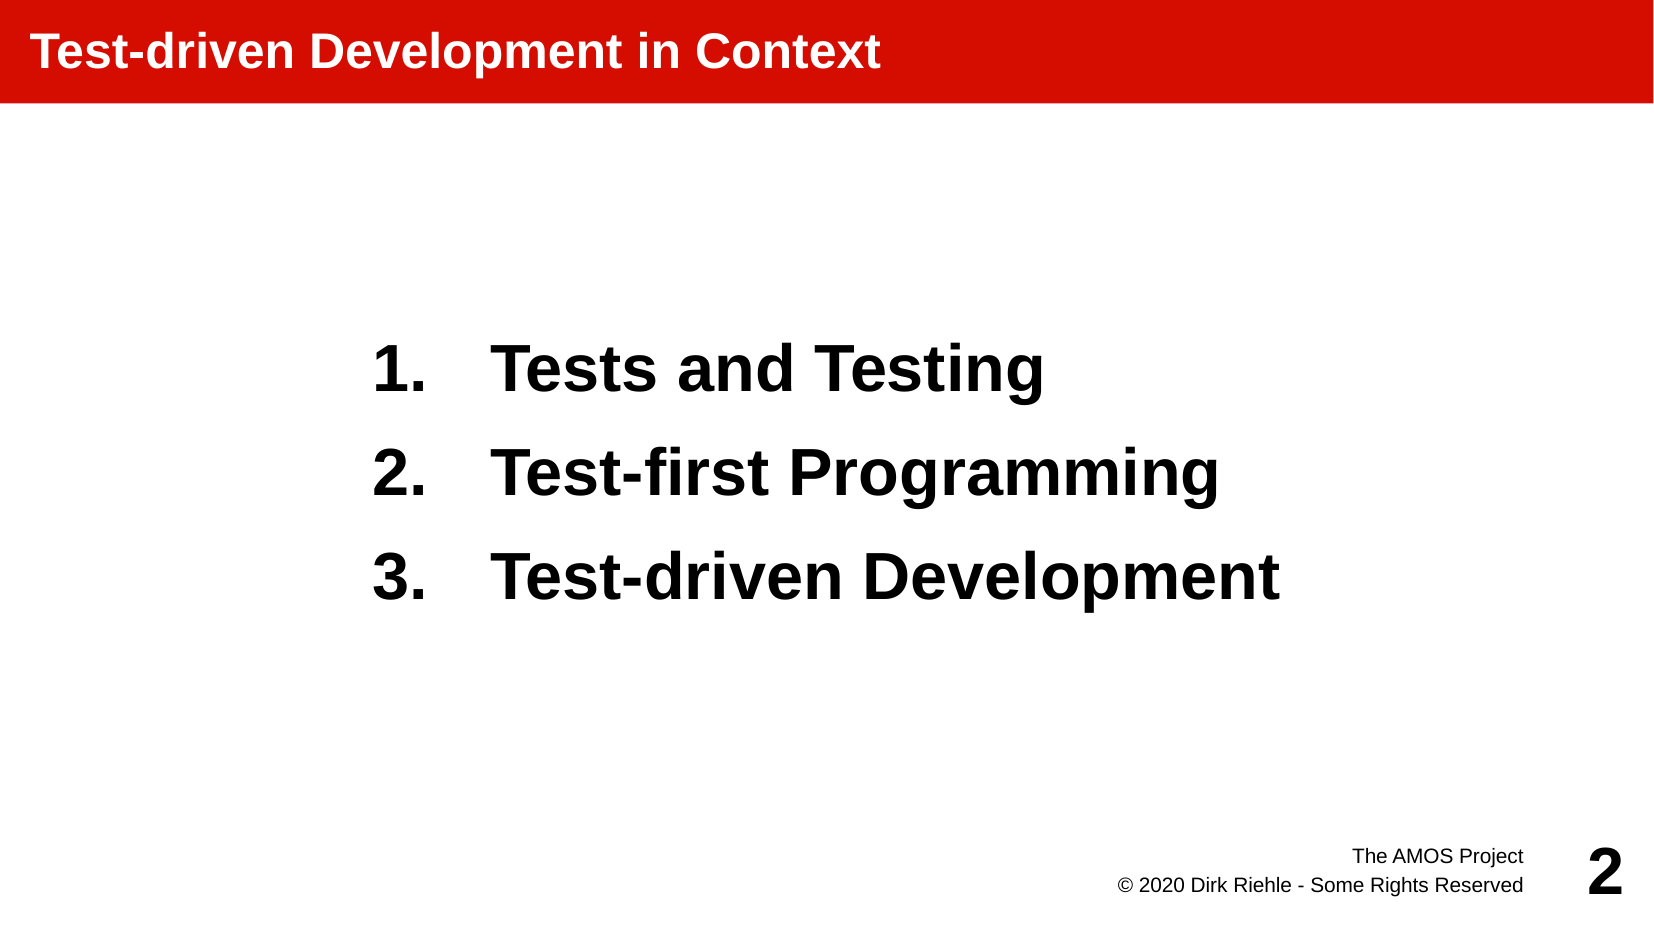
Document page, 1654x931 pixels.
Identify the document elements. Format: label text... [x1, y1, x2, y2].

subtitle Tests and Testing Test-first Programming Test-driven Development [29, 132, 1625, 813]
title Test-driven Development in Context [0, 0, 1654, 104]
